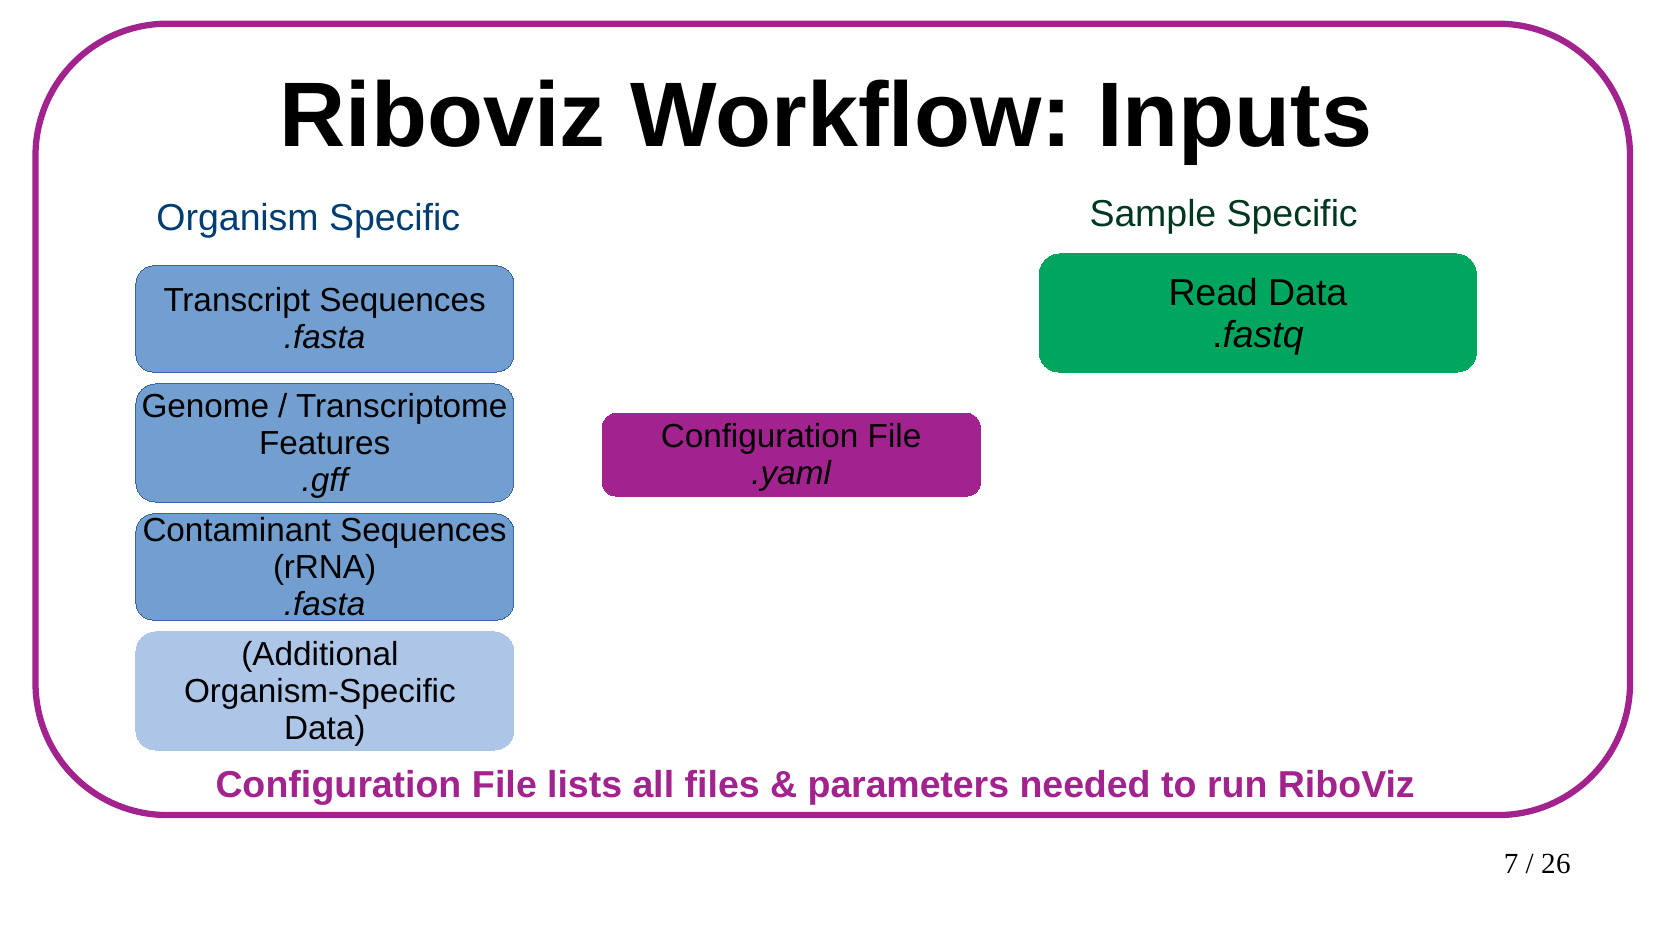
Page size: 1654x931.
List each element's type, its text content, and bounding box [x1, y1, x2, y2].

text_box Contaminant Sequences (rRNA) .fasta [135, 513, 514, 621]
text_box (Additional Organism-Specific Data) [135, 631, 514, 751]
title Riboviz Workflow: Inputs [82, 37, 1571, 193]
text_box Read Data .fastq [1039, 253, 1477, 373]
text_box Configuration File lists all files & parameters needed to run RiboViz [200, 755, 1465, 816]
text_box Transcript Sequences .fasta [135, 265, 514, 373]
text_box Configuration File .yaml [602, 413, 981, 497]
text_box Organism Specific [141, 188, 497, 249]
text_box Genome / Transcriptome Features .gff [135, 383, 514, 503]
text_box Sample Specific [1074, 185, 1441, 243]
